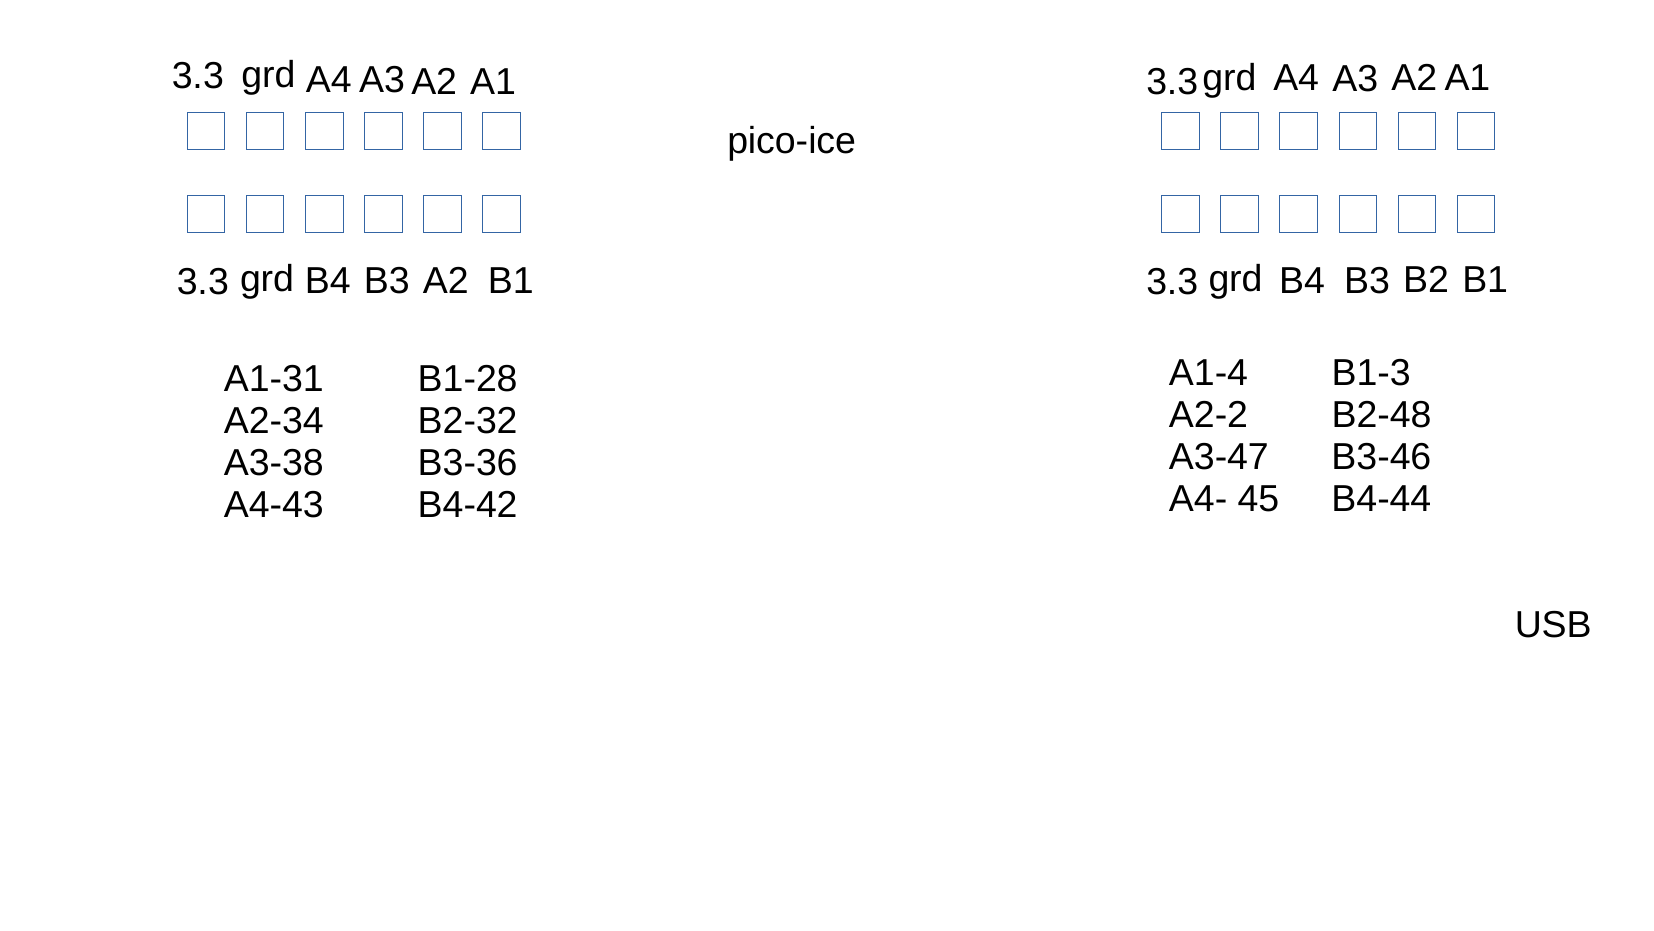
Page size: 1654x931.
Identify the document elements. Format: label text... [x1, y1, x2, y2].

text_box [1398, 195, 1436, 233]
text_box [1161, 195, 1200, 233]
text_box [423, 112, 462, 150]
text_box B3 [1329, 251, 1405, 309]
text_box [1339, 195, 1377, 233]
text_box [1220, 195, 1259, 233]
text_box grd [1187, 49, 1258, 107]
text_box [1457, 195, 1495, 233]
text_box 3.3 [162, 253, 244, 310]
text_box [423, 195, 462, 233]
text_box pico-ice [712, 112, 871, 170]
text_box [1457, 112, 1495, 150]
text_box B1 [473, 251, 549, 309]
text_box [364, 112, 403, 150]
text_box B3 [349, 251, 408, 309]
text_box [246, 112, 284, 150]
text_box [187, 112, 225, 150]
text_box [1161, 112, 1200, 150]
text_box [1398, 112, 1436, 150]
text_box [364, 195, 403, 233]
text_box B4 [290, 251, 349, 309]
text_box A2 [396, 52, 455, 110]
text_box A2 [1376, 49, 1453, 107]
text_box [482, 112, 521, 150]
text_box A4 [291, 51, 344, 109]
text_box [305, 112, 344, 150]
text_box USB [1500, 595, 1607, 653]
text_box [482, 195, 521, 233]
text_box A1 [455, 52, 531, 110]
text_box [1339, 112, 1377, 150]
text_box [305, 195, 344, 233]
text_box 3.3 [157, 46, 226, 104]
text_box [187, 195, 225, 233]
text_box [1220, 112, 1259, 150]
text_box [1279, 195, 1318, 233]
text_box B4 [1264, 251, 1329, 309]
text_box grd [226, 46, 311, 104]
text_box A2 [408, 251, 473, 309]
text_box 3.3 [1131, 52, 1214, 110]
text_box 3.3 [1131, 253, 1214, 311]
text_box B1 [1447, 251, 1523, 308]
text_box [1279, 112, 1318, 150]
text_box grd [225, 250, 309, 308]
text_box B2 [1388, 251, 1447, 308]
text_box grd [1193, 250, 1278, 308]
text_box A1-4 B1-3 A2-2 B2-48 A3-47 B3-46 A4- 45 B4-44 [1154, 344, 1522, 565]
text_box A3 [1317, 50, 1393, 108]
text_box [246, 195, 284, 233]
text_box A1-31 B1-28 A2-34 B2-32 A3-38 B3-36 A4-43 B4-42 [209, 350, 577, 571]
text_box A3 [344, 51, 420, 109]
text_box A4 [1258, 49, 1334, 107]
text_box A1 [1453, 49, 1506, 107]
